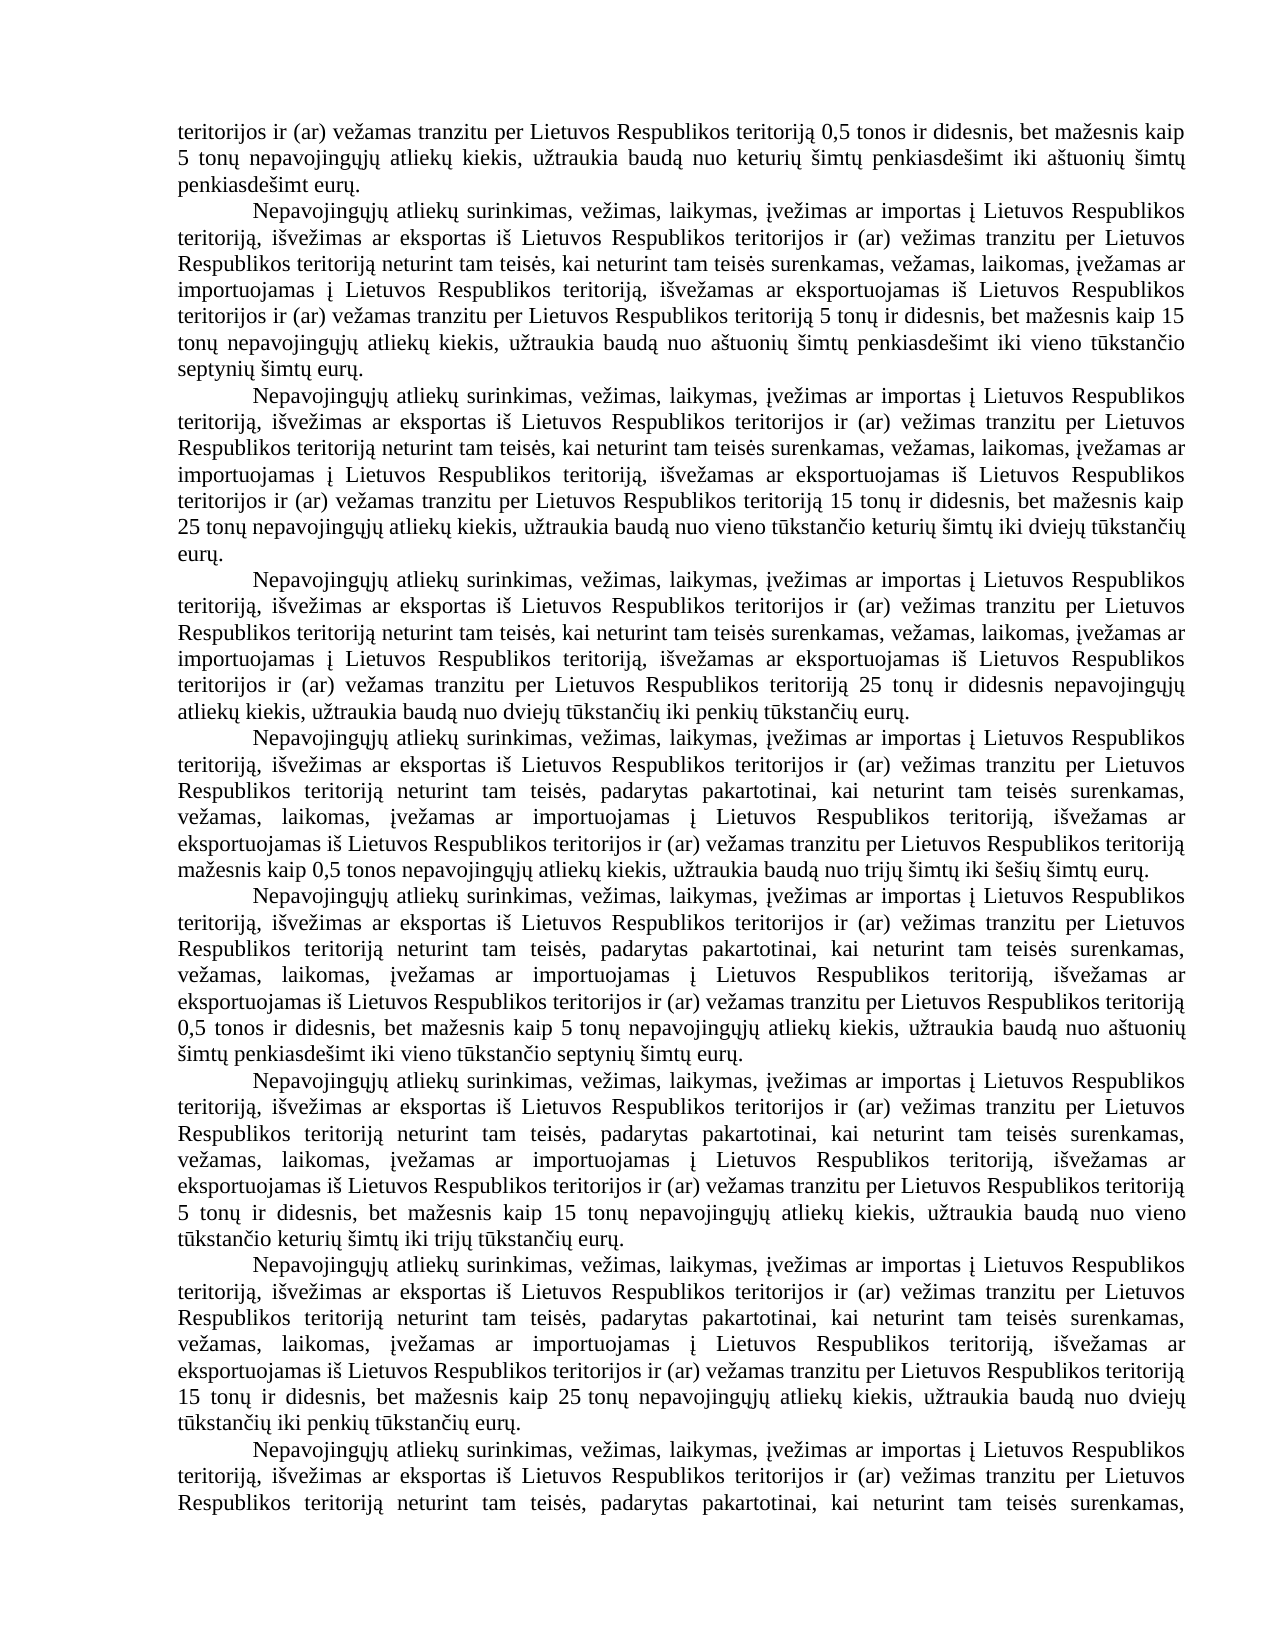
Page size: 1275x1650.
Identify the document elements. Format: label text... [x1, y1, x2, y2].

text teritorijos ir (ar) vežamas tranzitu per Lietuvos Respublikos teritoriją 0,5 tonos ir didesnis, bet mažesnis kaip 5 tonų nepavojingųjų atliekų kiekis, užtraukia baudą nuo keturių šimtų penkiasdešimt iki aštuonių šimtų penkiasdešimt eurų. [177, 118, 1186, 197]
text Nepavojingųjų atliekų surinkimas, vežimas, laikymas, įvežimas ar importas į Lietuvos Respublikos teritoriją, išvežimas ar eksportas iš Lietuvos Respublikos teritorijos ir (ar) vežimas tranzitu per Lietuvos Respublikos teritoriją neturint tam teisės, padarytas pakartotinai, kai neturint tam teisės surenkamas, vežamas, laikomas, įvežamas ar importuojamas į Lietuvos Respublikos teritoriją, išvežamas ar eksportuojamas iš Lietuvos Respublikos teritorijos ir (ar) vežamas tranzitu per Lietuvos Respublikos teritoriją 5 tonų ir didesnis, bet mažesnis kaip 15 tonų nepavojingųjų atliekų kiekis, užtraukia baudą nuo vieno tūkstančio keturių šimtų iki trijų tūkstančių eurų. [177, 1067, 1186, 1251]
text Nepavojingųjų atliekų surinkimas, vežimas, laikymas, įvežimas ar importas į Lietuvos Respublikos teritoriją, išvežimas ar eksportas iš Lietuvos Respublikos teritorijos ir (ar) vežimas tranzitu per Lietuvos Respublikos teritoriją neturint tam teisės, padarytas pakartotinai, kai neturint tam teisės surenkamas, vežamas, laikomas, įvežamas ar importuojamas į Lietuvos Respublikos teritoriją, išvežamas ar eksportuojamas iš Lietuvos Respublikos teritorijos ir (ar) vežamas tranzitu per Lietuvos Respublikos teritoriją mažesnis kaip 0,5 tonos nepavojingųjų atliekų kiekis, užtraukia baudą nuo trijų šimtų iki šešių šimtų eurų. [177, 724, 1186, 882]
text Nepavojingųjų atliekų surinkimas, vežimas, laikymas, įvežimas ar importas į Lietuvos Respublikos teritoriją, išvežimas ar eksportas iš Lietuvos Respublikos teritorijos ir (ar) vežimas tranzitu per Lietuvos Respublikos teritoriją neturint tam teisės, padarytas pakartotinai, kai neturint tam teisės surenkamas, vežamas, laikomas, įvežamas ar importuojamas į Lietuvos Respublikos teritoriją, išvežamas ar eksportuojamas iš Lietuvos Respublikos teritorijos ir (ar) vežamas tranzitu per Lietuvos Respublikos teritoriją 15 tonų ir didesnis, bet mažesnis kaip 25 tonų nepavojingųjų atliekų kiekis, užtraukia baudą nuo dviejų tūkstančių iki penkių tūkstančių eurų. [177, 1251, 1186, 1436]
text Nepavojingųjų atliekų surinkimas, vežimas, laikymas, įvežimas ar importas į Lietuvos Respublikos teritoriją, išvežimas ar eksportas iš Lietuvos Respublikos teritorijos ir (ar) vežimas tranzitu per Lietuvos Respublikos teritoriją neturint tam teisės, kai neturint tam teisės surenkamas, vežamas, laikomas, įvežamas ar importuojamas į Lietuvos Respublikos teritoriją, išvežamas ar eksportuojamas iš Lietuvos Respublikos teritorijos ir (ar) vežamas tranzitu per Lietuvos Respublikos teritoriją 15 tonų ir didesnis, bet mažesnis kaip 25 tonų nepavojingųjų atliekų kiekis, užtraukia baudą nuo vieno tūkstančio keturių šimtų iki dviejų tūkstančių eurų. [177, 382, 1186, 566]
text Nepavojingųjų atliekų surinkimas, vežimas, laikymas, įvežimas ar importas į Lietuvos Respublikos teritoriją, išvežimas ar eksportas iš Lietuvos Respublikos teritorijos ir (ar) vežimas tranzitu per Lietuvos Respublikos teritoriją neturint tam teisės, kai neturint tam teisės surenkamas, vežamas, laikomas, įvežamas ar importuojamas į Lietuvos Respublikos teritoriją, išvežamas ar eksportuojamas iš Lietuvos Respublikos teritorijos ir (ar) vežamas tranzitu per Lietuvos Respublikos teritoriją 25 tonų ir didesnis nepavojingųjų atliekų kiekis, užtraukia baudą nuo dviejų tūkstančių iki penkių tūkstančių eurų. [177, 566, 1186, 724]
text Nepavojingųjų atliekų surinkimas, vežimas, laikymas, įvežimas ar importas į Lietuvos Respublikos teritoriją, išvežimas ar eksportas iš Lietuvos Respublikos teritorijos ir (ar) vežimas tranzitu per Lietuvos Respublikos teritoriją neturint tam teisės, padarytas pakartotinai, kai neturint tam teisės surenkamas, vežamas, laikomas, įvežamas ar importuojamas į Lietuvos Respublikos teritoriją, išvežamas ar eksportuojamas iš Lietuvos Respublikos teritorijos ir (ar) vežamas tranzitu per Lietuvos Respublikos teritoriją 0,5 tonos ir didesnis, bet mažesnis kaip 5 tonų nepavojingųjų atliekų kiekis, užtraukia baudą nuo aštuonių šimtų penkiasdešimt iki vieno tūkstančio septynių šimtų eurų. [177, 882, 1186, 1067]
text Nepavojingųjų atliekų surinkimas, vežimas, laikymas, įvežimas ar importas į Lietuvos Respublikos teritoriją, išvežimas ar eksportas iš Lietuvos Respublikos teritorijos ir (ar) vežimas tranzitu per Lietuvos Respublikos teritoriją neturint tam teisės, kai neturint tam teisės surenkamas, vežamas, laikomas, įvežamas ar importuojamas į Lietuvos Respublikos teritoriją, išvežamas ar eksportuojamas iš Lietuvos Respublikos teritorijos ir (ar) vežamas tranzitu per Lietuvos Respublikos teritoriją 5 tonų ir didesnis, bet mažesnis kaip 15 tonų nepavojingųjų atliekų kiekis, užtraukia baudą nuo aštuonių šimtų penkiasdešimt iki vieno tūkstančio septynių šimtų eurų. [177, 197, 1186, 382]
text Nepavojingųjų atliekų surinkimas, vežimas, laikymas, įvežimas ar importas į Lietuvos Respublikos teritoriją, išvežimas ar eksportas iš Lietuvos Respublikos teritorijos ir (ar) vežimas tranzitu per Lietuvos Respublikos teritoriją neturint tam teisės, padarytas pakartotinai, kai neturint tam teisės surenkamas, [177, 1436, 1186, 1515]
